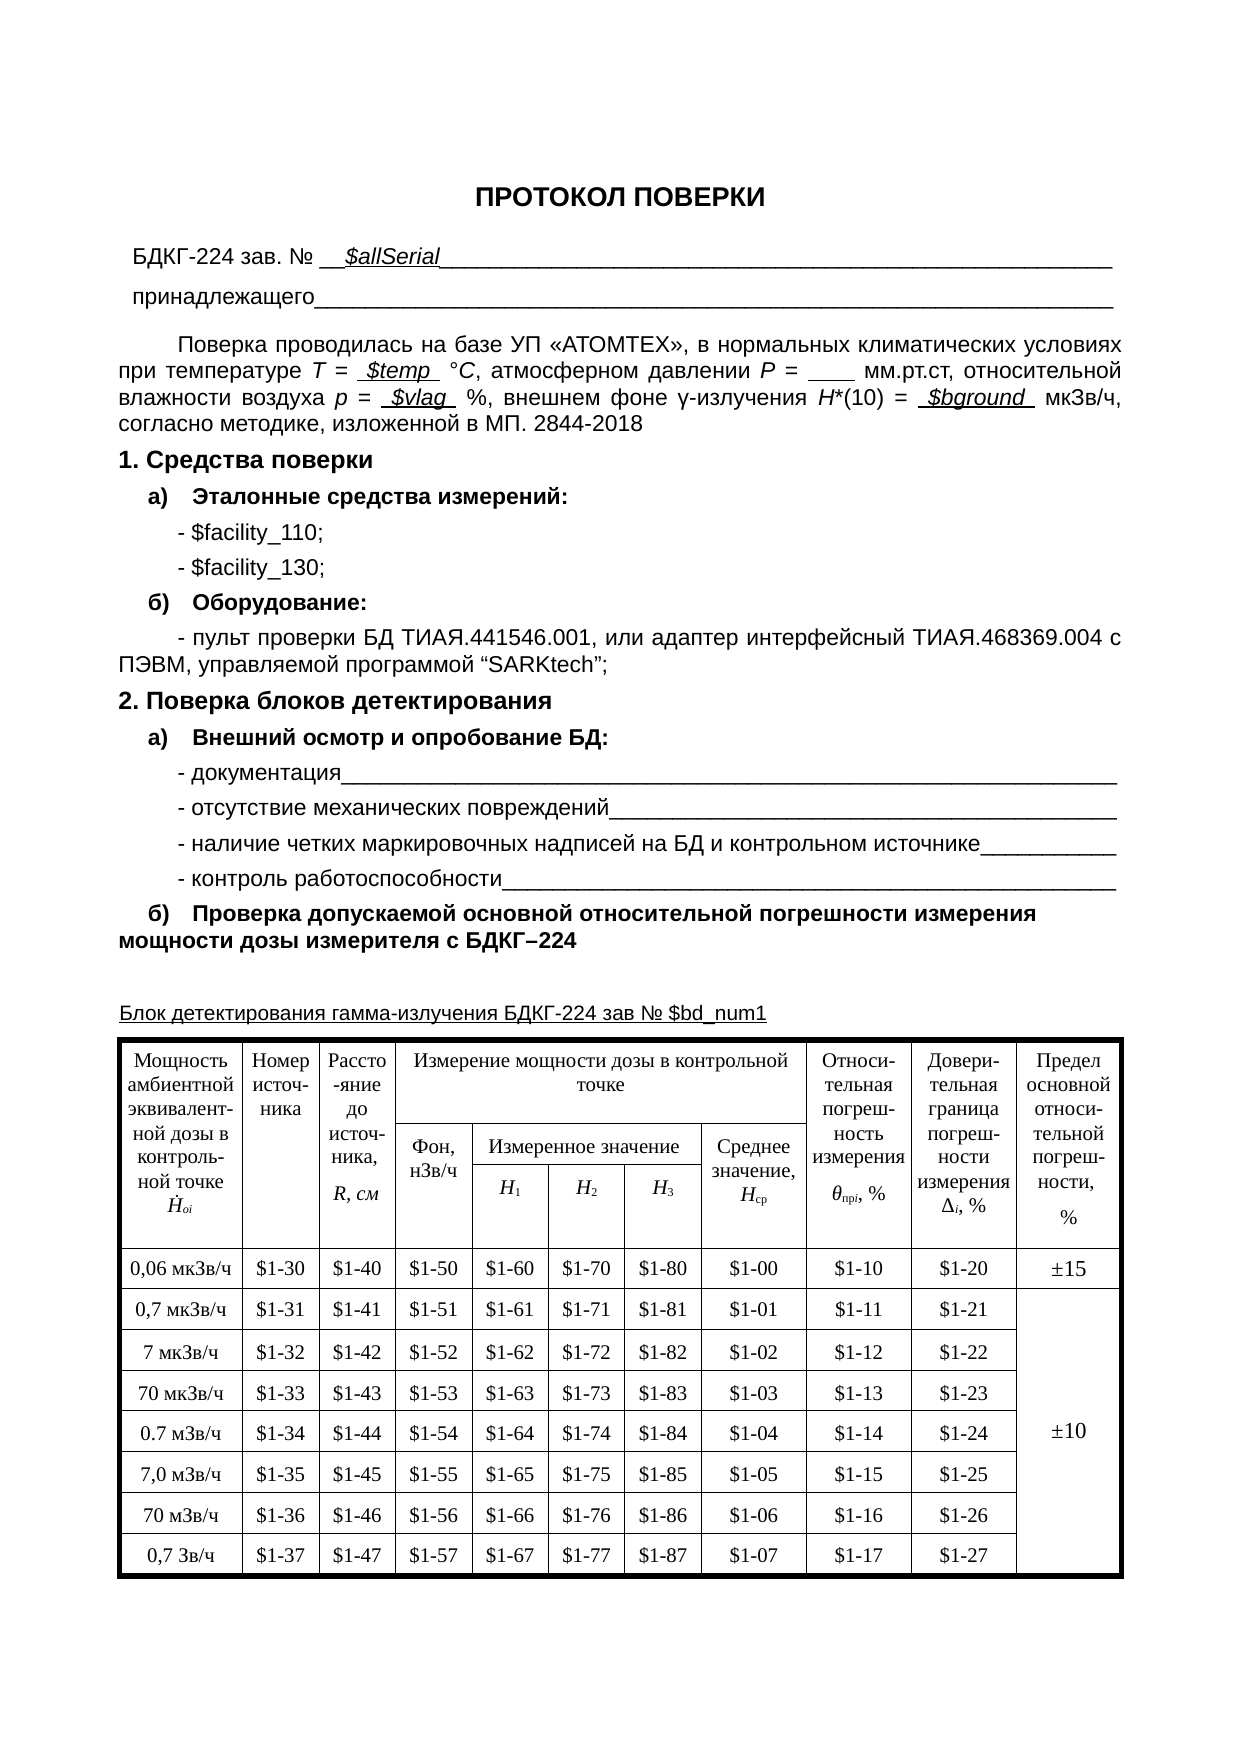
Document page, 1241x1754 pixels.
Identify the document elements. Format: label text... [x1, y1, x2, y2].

table_cell 70 мкЗв/ч [122, 1371, 242, 1410]
table_header Блок детектирования гамма-излучения БДКГ-224 зав № $bd_num1 [119, 988, 1121, 1037]
table_cell Среднее значение, Hср [702, 1124, 806, 1247]
table_cell $1-02 [702, 1330, 806, 1369]
table_cell $1-15 [807, 1452, 911, 1492]
table_cell $1-87 [625, 1534, 701, 1573]
table_cell 0.7 мЗв/ч [122, 1411, 242, 1451]
table_cell $1-74 [549, 1411, 624, 1451]
table_cell $1-25 [912, 1452, 1016, 1492]
table_cell $1-11 [807, 1289, 911, 1329]
table_cell $1-05 [702, 1452, 806, 1492]
table_cell $1-41 [320, 1289, 395, 1329]
table_cell $1-66 [473, 1493, 548, 1532]
table_cell Мощность амбиентной эквивалент-ной дозы в контроль-ной точке Ḣoi [122, 1043, 242, 1247]
table_cell $1-22 [912, 1330, 1016, 1369]
text 2. Поверка блоков детектирования [118, 686, 1122, 715]
table_cell $1-61 [473, 1289, 548, 1329]
table_cell $1-35 [243, 1452, 319, 1492]
table_cell ±15 [1017, 1249, 1119, 1288]
table_cell $1-83 [625, 1371, 701, 1410]
table_cell $1-14 [807, 1411, 911, 1451]
table_cell $1-86 [625, 1493, 701, 1532]
table_cell $1-56 [396, 1493, 472, 1532]
table_cell 70 мЗв/ч [122, 1493, 242, 1532]
text а) Эталонные средства измерений: [118, 483, 1122, 509]
table_cell $1-16 [807, 1493, 911, 1532]
text БДКГ-224 зав. № __$allSerial [132, 243, 1122, 269]
table_cell Фон, нЗв/ч [396, 1124, 472, 1247]
table_cell $1-85 [625, 1452, 701, 1492]
table_cell $1-82 [625, 1330, 701, 1369]
table_cell $1-30 [243, 1249, 319, 1288]
table_cell $1-50 [396, 1249, 472, 1288]
text а) Внешний осмотр и опробование БД: [118, 724, 1122, 750]
table_cell $1-47 [320, 1534, 395, 1573]
table_cell $1-31 [243, 1289, 319, 1329]
table_cell $1-17 [807, 1534, 911, 1573]
table_cell $1-26 [912, 1493, 1016, 1532]
table_cell $1-64 [473, 1411, 548, 1451]
table_cell Довери-тельная граница погреш-ности измерения Δi, % [912, 1043, 1016, 1247]
table_cell Предел основной относи-тельной погреш-ности, % [1017, 1043, 1119, 1247]
table_cell 0,06 мкЗв/ч [122, 1249, 242, 1288]
table_cell $1-84 [625, 1411, 701, 1451]
text принадлежащего [132, 283, 1122, 309]
table_cell $1-53 [396, 1371, 472, 1410]
table_cell $1-01 [702, 1289, 806, 1329]
table_cell $1-00 [702, 1249, 806, 1288]
table_cell H2 [549, 1165, 624, 1247]
text Поверка проводилась на базе УП «АТОМТЕХ», в нормальных климатических условиях при температуре Т = $temp °С, атмосферном давлении Р = мм.рт.ст, относительной влажности воздуха р = $vlag %, внешнем фоне γ-излучения H*(10) = $bground мкЗв/ч, согласно методике, изложенной в МП. 2844-2018 [118, 331, 1122, 436]
text - наличие четких маркировочных надписей на БД и контрольном источнике [118, 830, 1122, 856]
table_cell $1-63 [473, 1371, 548, 1410]
table_cell $1-72 [549, 1330, 624, 1369]
table_cell $1-77 [549, 1534, 624, 1573]
table_cell 0,7 мкЗв/ч [122, 1289, 242, 1329]
table_cell $1-43 [320, 1371, 395, 1410]
table_cell $1-37 [243, 1534, 319, 1573]
text 1. Средства поверки [118, 445, 1122, 474]
table_cell $1-75 [549, 1452, 624, 1492]
text ПРОТОКОЛ ПОВЕРКИ [118, 181, 1122, 212]
table_cell $1-62 [473, 1330, 548, 1369]
table_cell $1-03 [702, 1371, 806, 1410]
table_cell $1-44 [320, 1411, 395, 1451]
table_cell $1-27 [912, 1534, 1016, 1573]
text - пульт проверки БД ТИАЯ.441546.001, или адаптер интерфейсный ТИАЯ.468369.004 с ПЭВМ, управляемой программой “SARKtech”; [118, 624, 1122, 677]
table_cell ±10 [1017, 1289, 1119, 1573]
table_cell $1-23 [912, 1371, 1016, 1410]
table_cell $1-21 [912, 1289, 1016, 1329]
table_cell $1-13 [807, 1371, 911, 1410]
text - отсутствие механических повреждений [118, 794, 1122, 821]
table_cell $1-51 [396, 1289, 472, 1329]
table_cell $1-71 [549, 1289, 624, 1329]
table_cell $1-07 [702, 1534, 806, 1573]
table_cell H1 [473, 1165, 548, 1247]
table_cell 7 мкЗв/ч [122, 1330, 242, 1369]
table_cell $1-12 [807, 1330, 911, 1369]
table_cell Измеренное значение [473, 1124, 701, 1164]
table_cell $1-24 [912, 1411, 1016, 1451]
table_cell $1-57 [396, 1534, 472, 1573]
table_cell Номер источ-ника [243, 1043, 319, 1247]
table_cell Измерение мощности дозы в контрольной точке [396, 1043, 806, 1123]
table_cell $1-54 [396, 1411, 472, 1451]
table_cell $1-34 [243, 1411, 319, 1451]
table_cell $1-42 [320, 1330, 395, 1369]
table_cell $1-67 [473, 1534, 548, 1573]
table_cell $1-40 [320, 1249, 395, 1288]
table_cell $1-70 [549, 1249, 624, 1288]
text - $facility_110; [118, 518, 1122, 545]
table_cell $1-36 [243, 1493, 319, 1532]
table_cell $1-32 [243, 1330, 319, 1369]
text б) Оборудование: [118, 589, 1122, 615]
table_cell $1-80 [625, 1249, 701, 1288]
text б) Проверка допускаемой основной относительной погрешности измерения мощности дозы измерителя с БДКГ–224 [118, 900, 1122, 953]
table_cell H3 [625, 1165, 701, 1247]
table_cell $1-52 [396, 1330, 472, 1369]
table_cell $1-10 [807, 1249, 911, 1288]
table_cell $1-06 [702, 1493, 806, 1532]
text - контроль работоспособности [118, 865, 1122, 891]
table_cell $1-20 [912, 1249, 1016, 1288]
table_cell $1-46 [320, 1493, 395, 1532]
table_cell $1-55 [396, 1452, 472, 1492]
table_cell $1-45 [320, 1452, 395, 1492]
table_cell $1-33 [243, 1371, 319, 1410]
table_cell $1-76 [549, 1493, 624, 1532]
table_cell $1-73 [549, 1371, 624, 1410]
table_cell $1-81 [625, 1289, 701, 1329]
table_cell Относи-тельная погреш-ность измерения θпрi, % [807, 1043, 911, 1247]
table_cell $1-60 [473, 1249, 548, 1288]
table_cell Рассто-яние до источ-ника, R, см [320, 1043, 395, 1247]
text - $facility_130; [118, 554, 1122, 580]
table_cell $1-65 [473, 1452, 548, 1492]
table_cell $1-04 [702, 1411, 806, 1451]
text - документация [118, 759, 1122, 785]
table_cell 0,7 Зв/ч [122, 1534, 242, 1573]
table_cell 7,0 мЗв/ч [122, 1452, 242, 1492]
